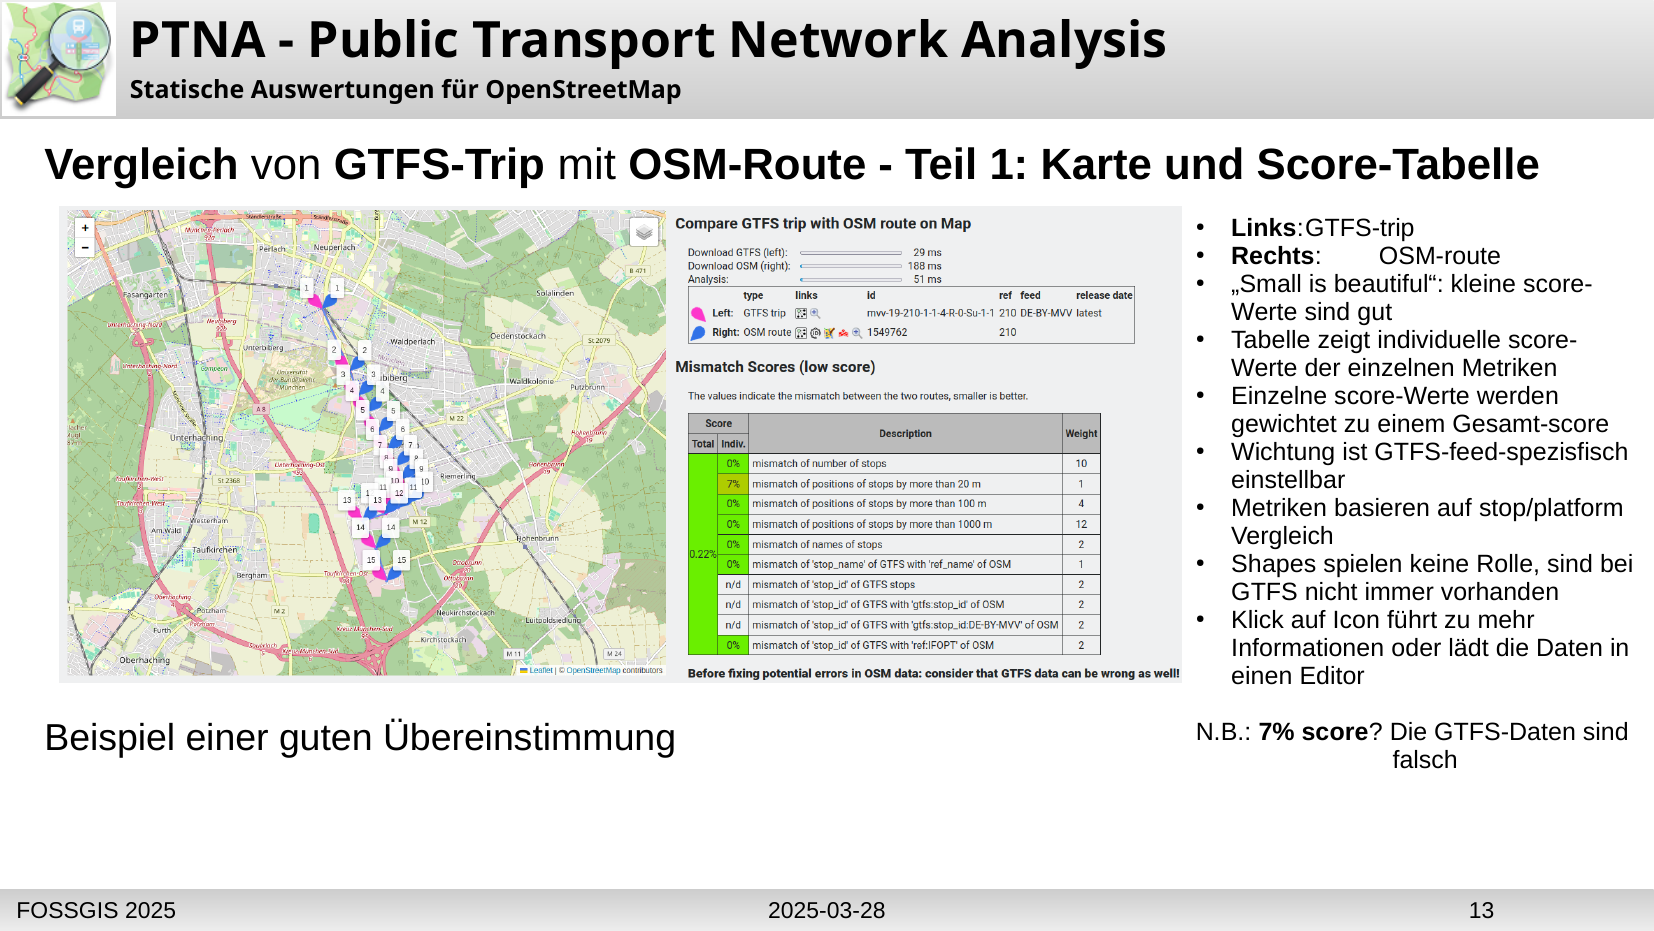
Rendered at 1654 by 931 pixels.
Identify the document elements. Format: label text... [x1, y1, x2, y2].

text_box PTNA - Public Transport Network Analysis [115, 0, 1653, 59]
text_box FOSSGIS 2025 [1, 888, 203, 931]
text_box Statische Auswertungen für OpenStreetMap [115, 59, 1653, 119]
text_box Links: GTFS-trip Rechts: OSM-route „Small is beautiful“: kleine score-Werte sind gut Tabelle zeigt individuelle score-Werte der einzelnen Metriken Einzelne score-Werte werden gewichtet zu einem Gesamt-score Wichtung ist GTFS-feed-spezisfisch einstellbar Metriken basieren auf stop/platform Vergleich Shapes spielen keine Rolle, sind bei GTFS nicht immer vorhanden Klick auf Icon führt zu mehr Informationen oder lädt die Daten in einen Editor N.B.: 7% score? Die GTFS-Daten sind falsch [1181, 206, 1654, 782]
picture [2, 2, 115, 116]
text_box [1453, 888, 1654, 931]
text_box [0, 0, 115, 119]
picture [59, 206, 1181, 683]
text_box 2025-03-28 [203, 889, 1453, 931]
text_box Vergleich von GTFS-Trip mit OSM-Route - Teil 1: Karte und Score-Tabelle [29, 132, 1595, 197]
text_box Beispiel einer guten Übereinstimmung [29, 708, 1152, 768]
